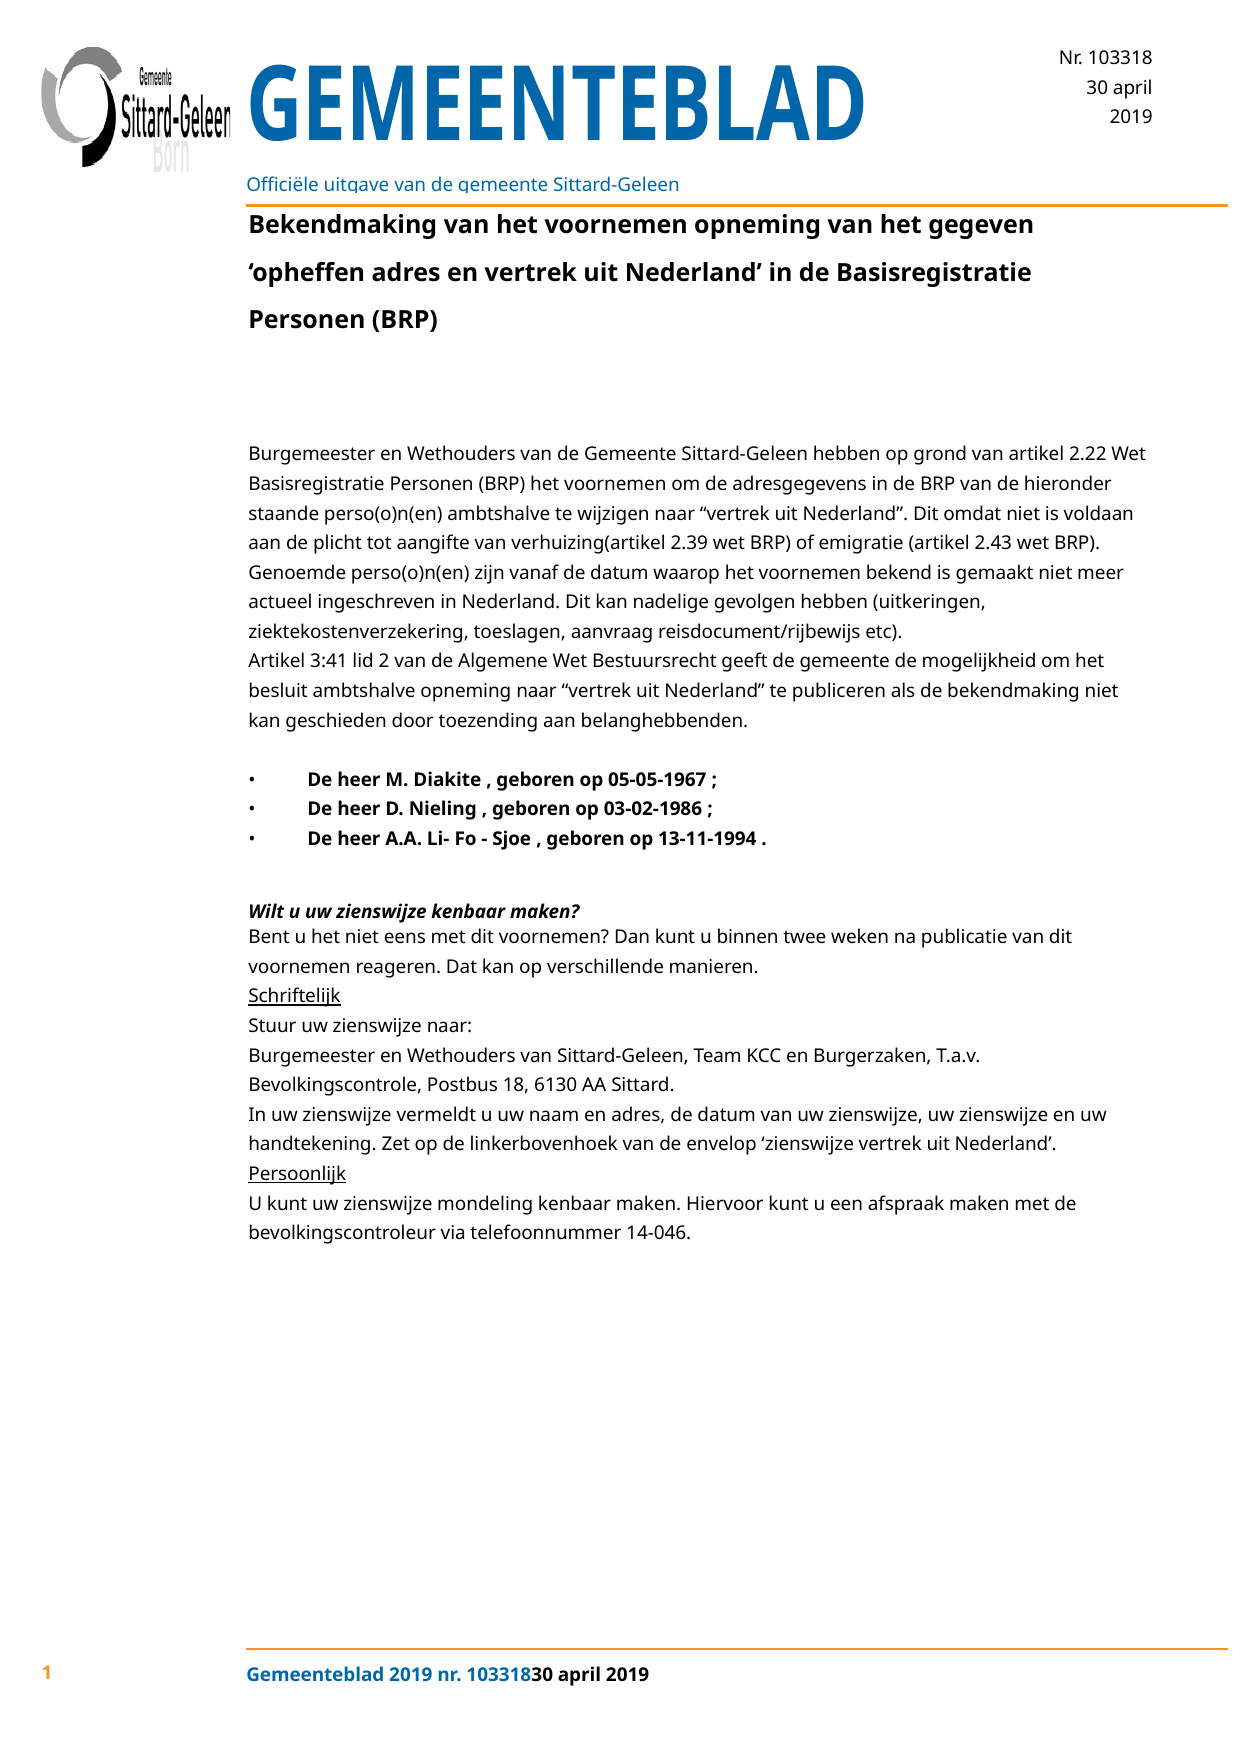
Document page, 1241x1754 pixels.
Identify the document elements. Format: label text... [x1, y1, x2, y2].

picture [41, 47, 231, 172]
text Wilt u uw zienswijze kenbaar maken? [248, 898, 1152, 923]
text U kunt uw zienswijze mondeling kenbaar maken. Hiervoor kunt u een afspraak maken met de bevolkingscontroleur via telefoonnummer 14-046. [248, 1190, 1152, 1245]
text Persoonlijk [248, 1160, 1152, 1186]
list De heer A.A. Li- Fo - Sjoe , geboren op 13-11-1994 . [248, 825, 1152, 851]
text Artikel 3:41 lid 2 van de Algemene Wet Bestuursrecht geeft de gemeente de mogelijkheid om het besluit ambtshalve opneming naar “vertrek uit Nederland” te publiceren als de bekendmaking niet kan geschieden door toezending aan belanghebbenden. [248, 648, 1152, 732]
text Burgemeester en Wethouders van Sittard-Geleen, Team KCC en Burgerzaken, T.a.v. Bevolkingscontrole, Postbus 18, 6130 AA Sittard. [248, 1042, 1152, 1097]
text Schriftelijk [248, 983, 1152, 1008]
text Bekendmaking van het voornemen opneming van het gegeven ‘opheffen adres en vertrek uit Nederland’ in de Basisregistratie Personen (BRP) [248, 207, 1152, 336]
text Burgemeester en Wethouders van de Gemeente Sittard-Geleen hebben op grond van artikel 2.22 Wet Basisregistratie Personen (BRP) het voornemen om de adresgegevens in de BRP van de hieronder staande perso(o)n(en) ambtshalve te wijzigen naar “vertrek uit Nederland”. Dit omdat niet is voldaan aan de plicht tot aangifte van verhuizing(artikel 2.39 wet BRP) of emigratie (artikel 2.43 wet BRP). Genoemde perso(o)n(en) zijn vanaf de datum waarop het voornemen bekend is gemaakt niet meer actueel ingeschreven in Nederland. Dit kan nadelige gevolgen hebben (uitkeringen, ziektekostenverzekering, toeslagen, aanvraag reisdocument/rijbewijs etc). [248, 441, 1152, 644]
text Stuur uw zienswijze naar: [248, 1012, 1152, 1038]
text Bent u het niet eens met dit voornemen? Dan kunt u binnen twee weken na publicatie van dit voornemen reageren. Dat kan op verschillende manieren. [248, 923, 1152, 979]
list De heer D. Nieling , geboren op 03-02-1986 ; [248, 796, 1152, 821]
text In uw zienswijze vermeldt u uw naam en adres, de datum van uw zienswijze, uw zienswijze en uw handtekening. Zet op de linkerbovenhoek van de envelop ‘zienswijze vertrek uit Nederland’. [248, 1101, 1152, 1156]
list De heer M. Diakite , geboren op 05-05-1967 ; [248, 766, 1152, 792]
